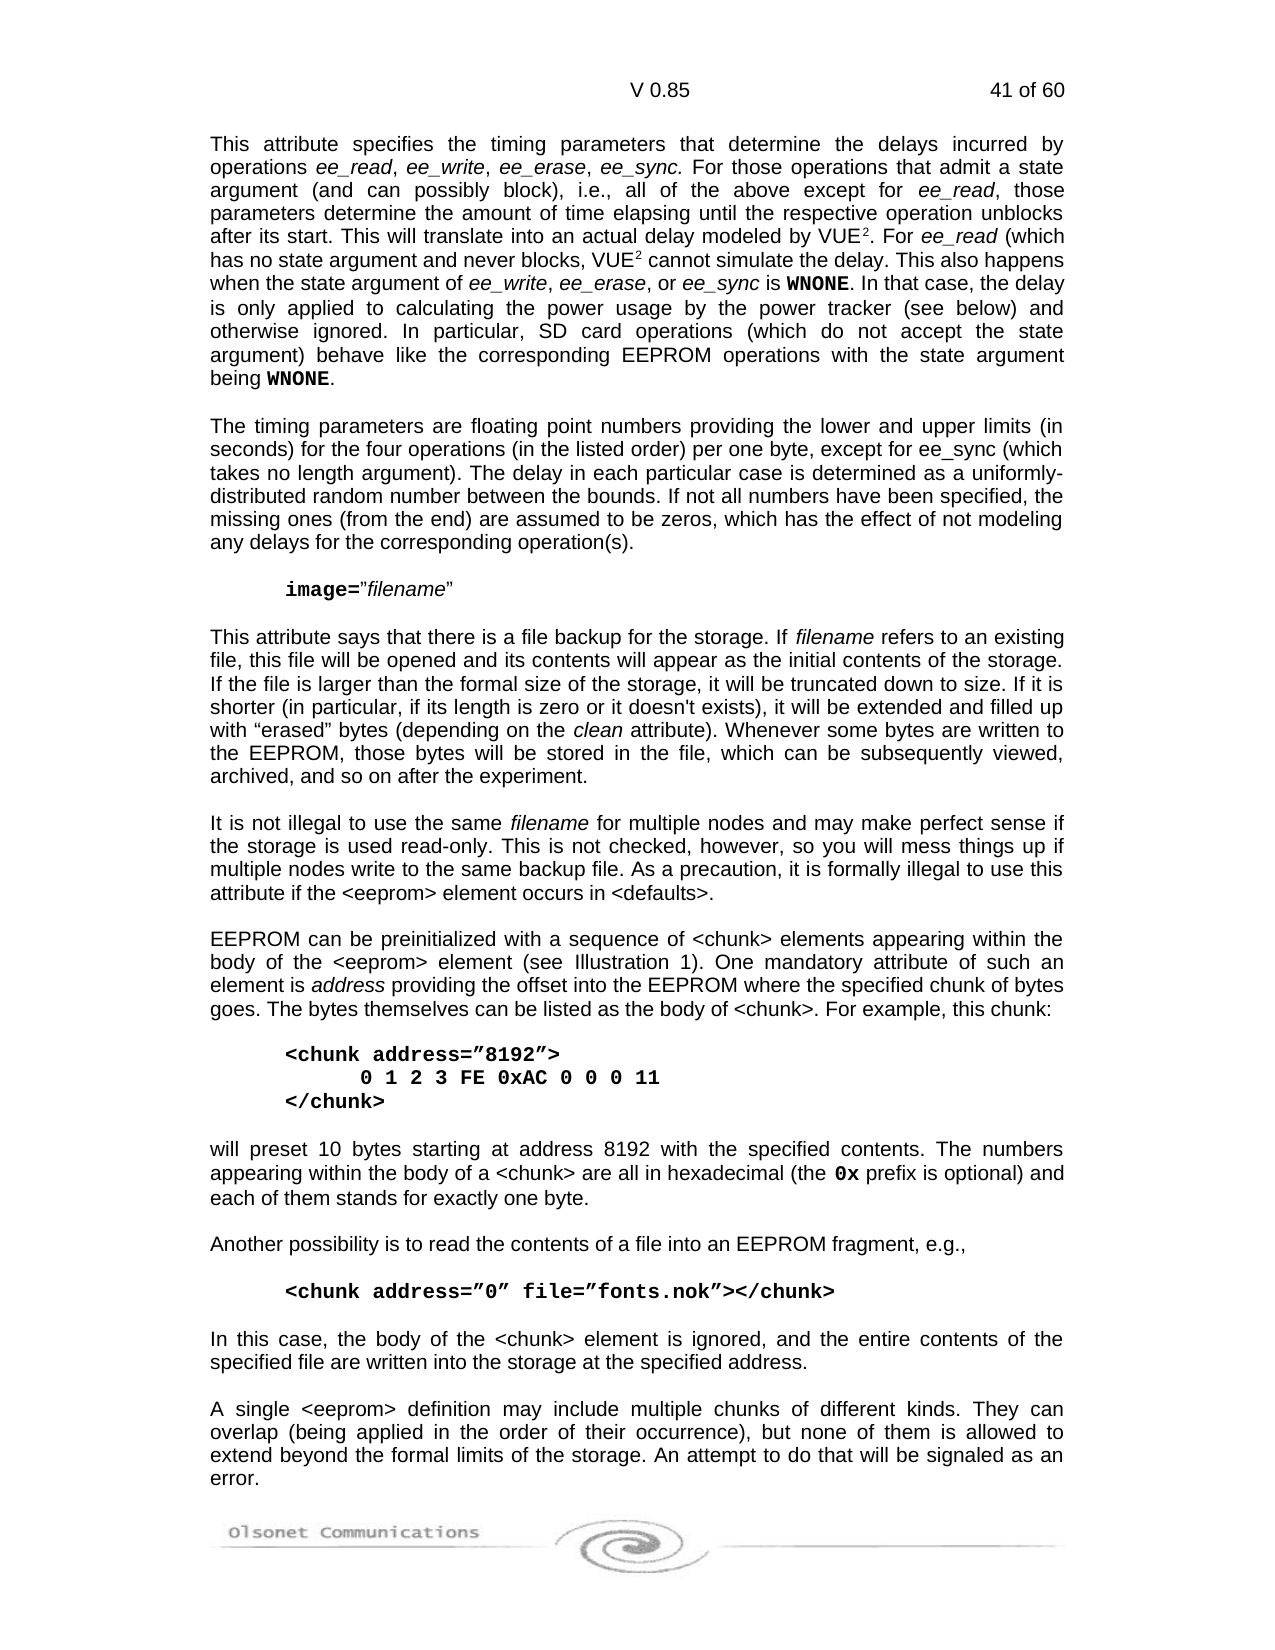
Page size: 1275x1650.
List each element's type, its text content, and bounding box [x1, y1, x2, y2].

picture [210, 1504, 1065, 1596]
text image=”filename” [210, 577, 1065, 602]
text This attribute says that there is a file backup for the storage. If filename refers to an existing file, this file will be opened and its contents will appear as the initial contents of the storage. If the file is larger than the formal size of the storage, it will be truncated down to size. If it is shorter (in particular, if its length is zero or it doesn't exists), it will be extended and filled up with “erased” bytes (depending on the clean attribute). Whenever some bytes are written to the EEPROM, those bytes will be stored in the file, which can be subsequently viewed, archived, and so on after the experiment. [210, 626, 1065, 788]
text In this case, the body of the <chunk> element is ignored, and the entire contents of the specified file are written into the storage at the specified address. [210, 1327, 1065, 1374]
text This attribute specifies the timing parameters that determine the delays incurred by operations ee_read, ee_write, ee_erase, ee_sync. For those operations that admit a state argument (and can possibly block), i.e., all of the above except for ee_read, those parameters determine the amount of time elapsing until the respective operation unblocks after its start. This will translate into an actual delay modeled by VUE2. For ee_read (which has no state argument and never blocks, VUE2 cannot simulate the delay. This also happens when the state argument of ee_write, ee_erase, or ee_sync is WNONE. In that case, the delay is only applied to calculating the power usage by the power tracker (see below) and otherwise ignored. In particular, SD card operations (which do not accept the state argument) behave like the corresponding EEPROM operations with the state argument being WNONE. [210, 132, 1065, 391]
text It is not illegal to use the same filename for multiple nodes and may make perfect sense if the storage is used read-only. This is not checked, however, so you will mess things up if multiple nodes write to the same backup file. As a precaution, it is formally illegal to use this attribute if the <eeprom> element occurs in <defaults>. [210, 811, 1065, 904]
text 0 1 2 3 FE 0xAC 0 0 0 11 [210, 1067, 1065, 1091]
text <chunk address=”8192”> [210, 1044, 1065, 1067]
text </chunk> [210, 1091, 1065, 1115]
text Another possibility is to read the contents of a file into an EEPROM fragment, e.g., [210, 1233, 1065, 1256]
text will preset 10 bytes starting at address 8192 with the specified contents. The numbers appearing within the body of a <chunk> are all in hexadecimal (the 0x prefix is optional) and each of them stands for exactly one byte. [210, 1138, 1065, 1209]
text <chunk address=”0” file=”fonts.nok”></chunk> [210, 1279, 1065, 1304]
text A single <eeprom> definition may include multiple chunks of different kinds. They can overlap (being applied in the order of their occurrence), but none of them is allowed to extend beyond the formal limits of the storage. An attempt to do that will be signaled as an error. [210, 1397, 1065, 1490]
text The timing parameters are floating point numbers providing the lower and upper limits (in seconds) for the four operations (in the listed order) per one byte, except for ee_sync (which takes no length argument). The delay in each particular case is determined as a uniformly-distributed random number between the bounds. If not all numbers have been specified, the missing ones (from the end) are assumed to be zeros, which has the effect of not modeling any delays for the corresponding operation(s). [210, 415, 1065, 554]
text EEPROM can be preinitialized with a sequence of <chunk> elements appearing within the body of the <eeprom> element (see Illustration 1). One mandatory attribute of such an element is address providing the offset into the EEPROM where the specified chunk of bytes goes. The bytes themselves can be listed as the body of <chunk>. For example, this chunk: [210, 928, 1065, 1021]
